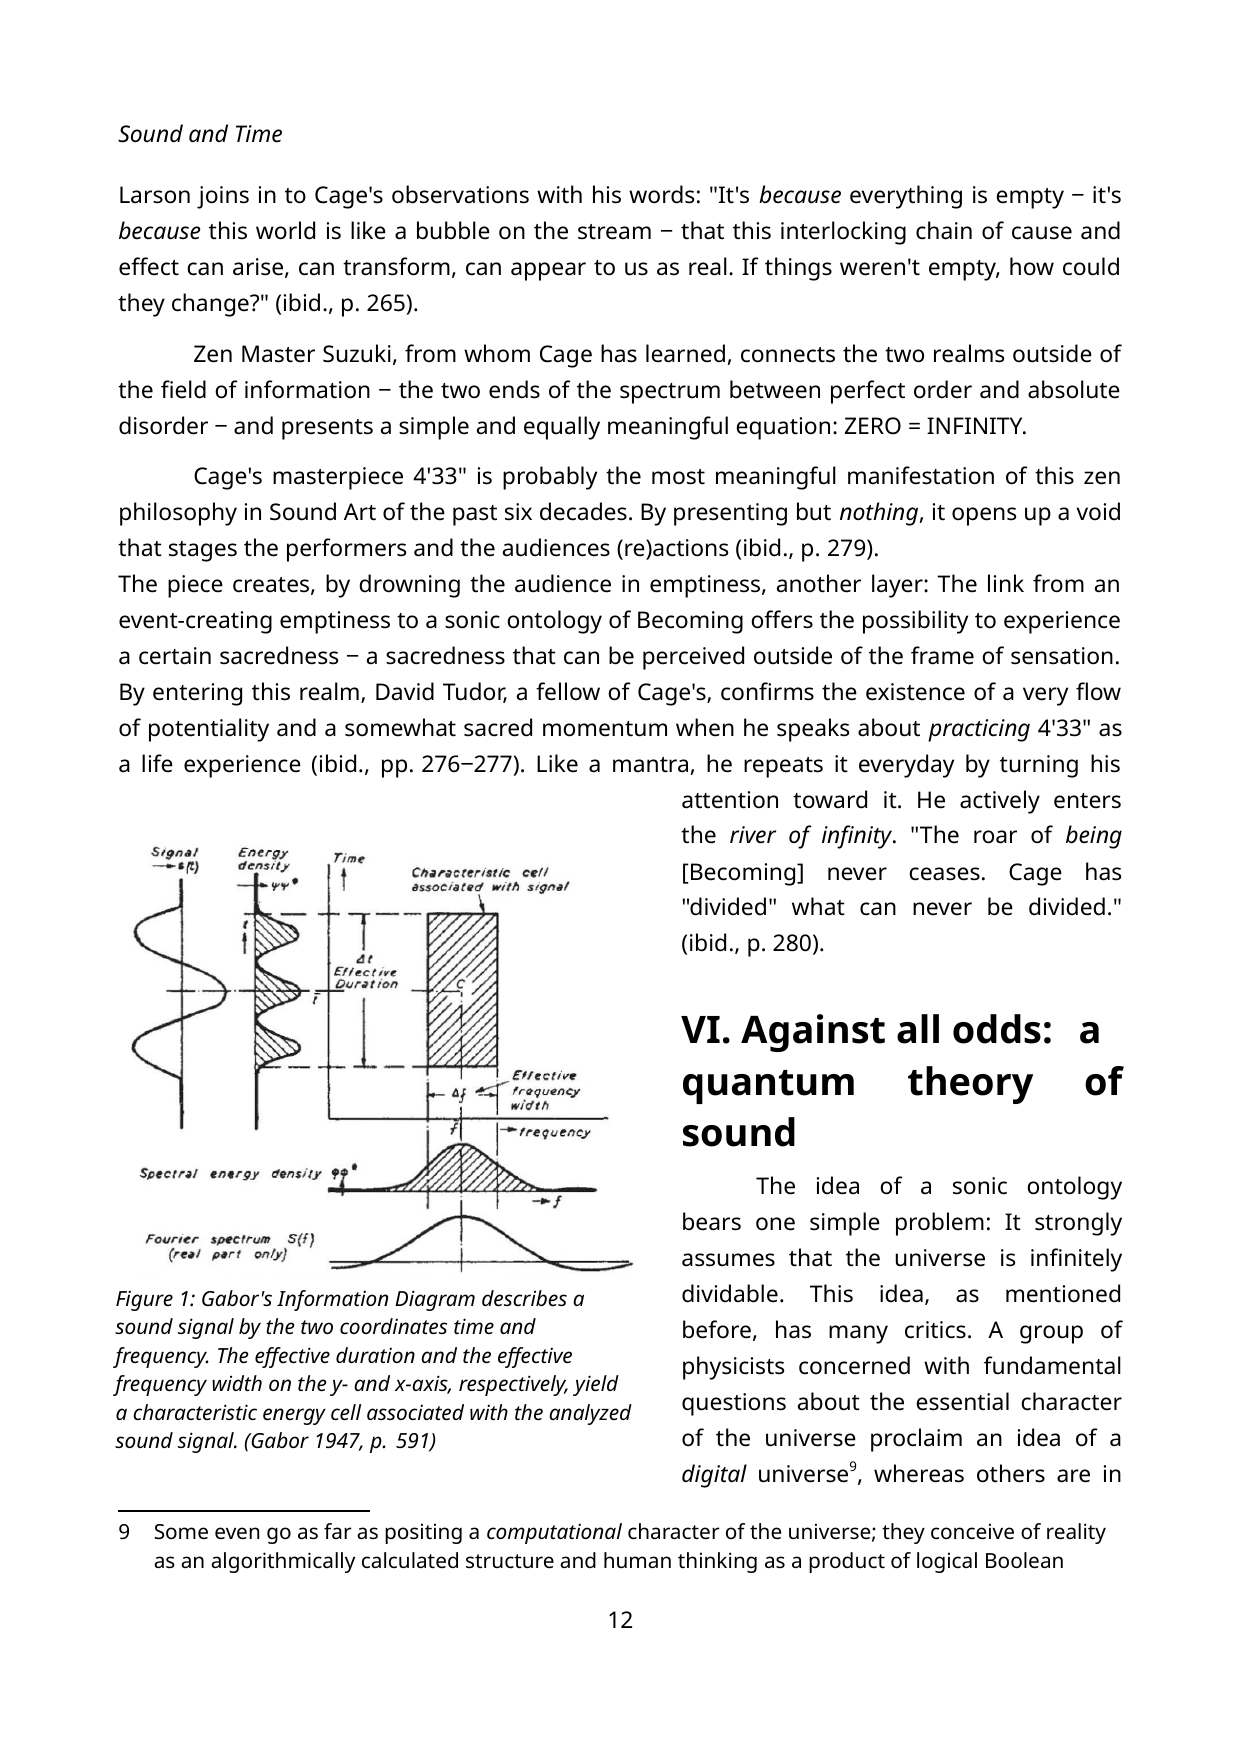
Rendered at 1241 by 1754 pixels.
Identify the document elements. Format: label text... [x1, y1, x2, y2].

text The idea of a sonic ontology bears one simple problem: It strongly assumes that the universe is infinitely dividable. This idea, as mentioned before, has many critics. A group of physicists concerned with fundamental questions about the essential character of the universe proclaim an idea of a digital universe, whereas others are in [118, 1170, 1122, 1489]
subtitle VI. Against all odds: a quantum theory of sound [637, 1003, 1122, 1158]
text Some even go as far as positing a computational character of the universe; they conceive of reality as an algorithmically calculated structure and human thinking as a product of logical Boolean [118, 1517, 1122, 1574]
text Cage's masterpiece 4'33" is probably the most meaningful manifestation of this zen philosophy in Sound Art of the past six decades. By presenting but nothing, it opens up a void that stages the performers and the audiences (re)actions (ibid., p. 279). The piece creates, by drowning the audience in emptiness, another layer: The link from an event-creating emptiness to a sonic ontology of Becoming offers the possibility to experience a certain sacredness ‒ a sacredness that can be perceived outside of the frame of sensation. By entering this realm, David Tudor, a fellow of Cage's, confirms the existence of a very flow of potentiality and a somewhat sacred momentum when he speaks about practicing 4'33" as a life experience (ibid., pp. 276‒277). Like a mantra, he repeats it everyday by turning his attention toward it. He actively enters the river of infinity. "The roar of being [Becoming] never ceases. Cage has "divided" what can never be divided." (ibid., p. 280). [118, 460, 1122, 958]
text Larson joins in to Cage's observations with his words: "It's because everything is empty ‒ it's because this world is like a bubble on the stream ‒ that this interlocking chain of cause and effect can arise, can transform, can appear to us as real. If things weren't empty, how could they change?" (ibid., p. 265). [118, 179, 1122, 318]
picture [115, 840, 637, 1277]
text Figure 1: Gabor's Information Diagram describes a sound signal by the two coordinates time and frequency. The effective duration and the effective frequency width on the y- and x-axis, respectively, yield a characteristic energy cell associated with the analyzed sound signal. (Gabor 1947, p. 591) [115, 1277, 636, 1454]
text Zen Master Suzuki, from whom Cage has learned, connects the two realms outside of the field of information ‒ the two ends of the spectrum between perfect order and absolute disorder ‒ and presents a simple and equally meaningful equation: ZERO = INFINITY. [118, 338, 1122, 441]
